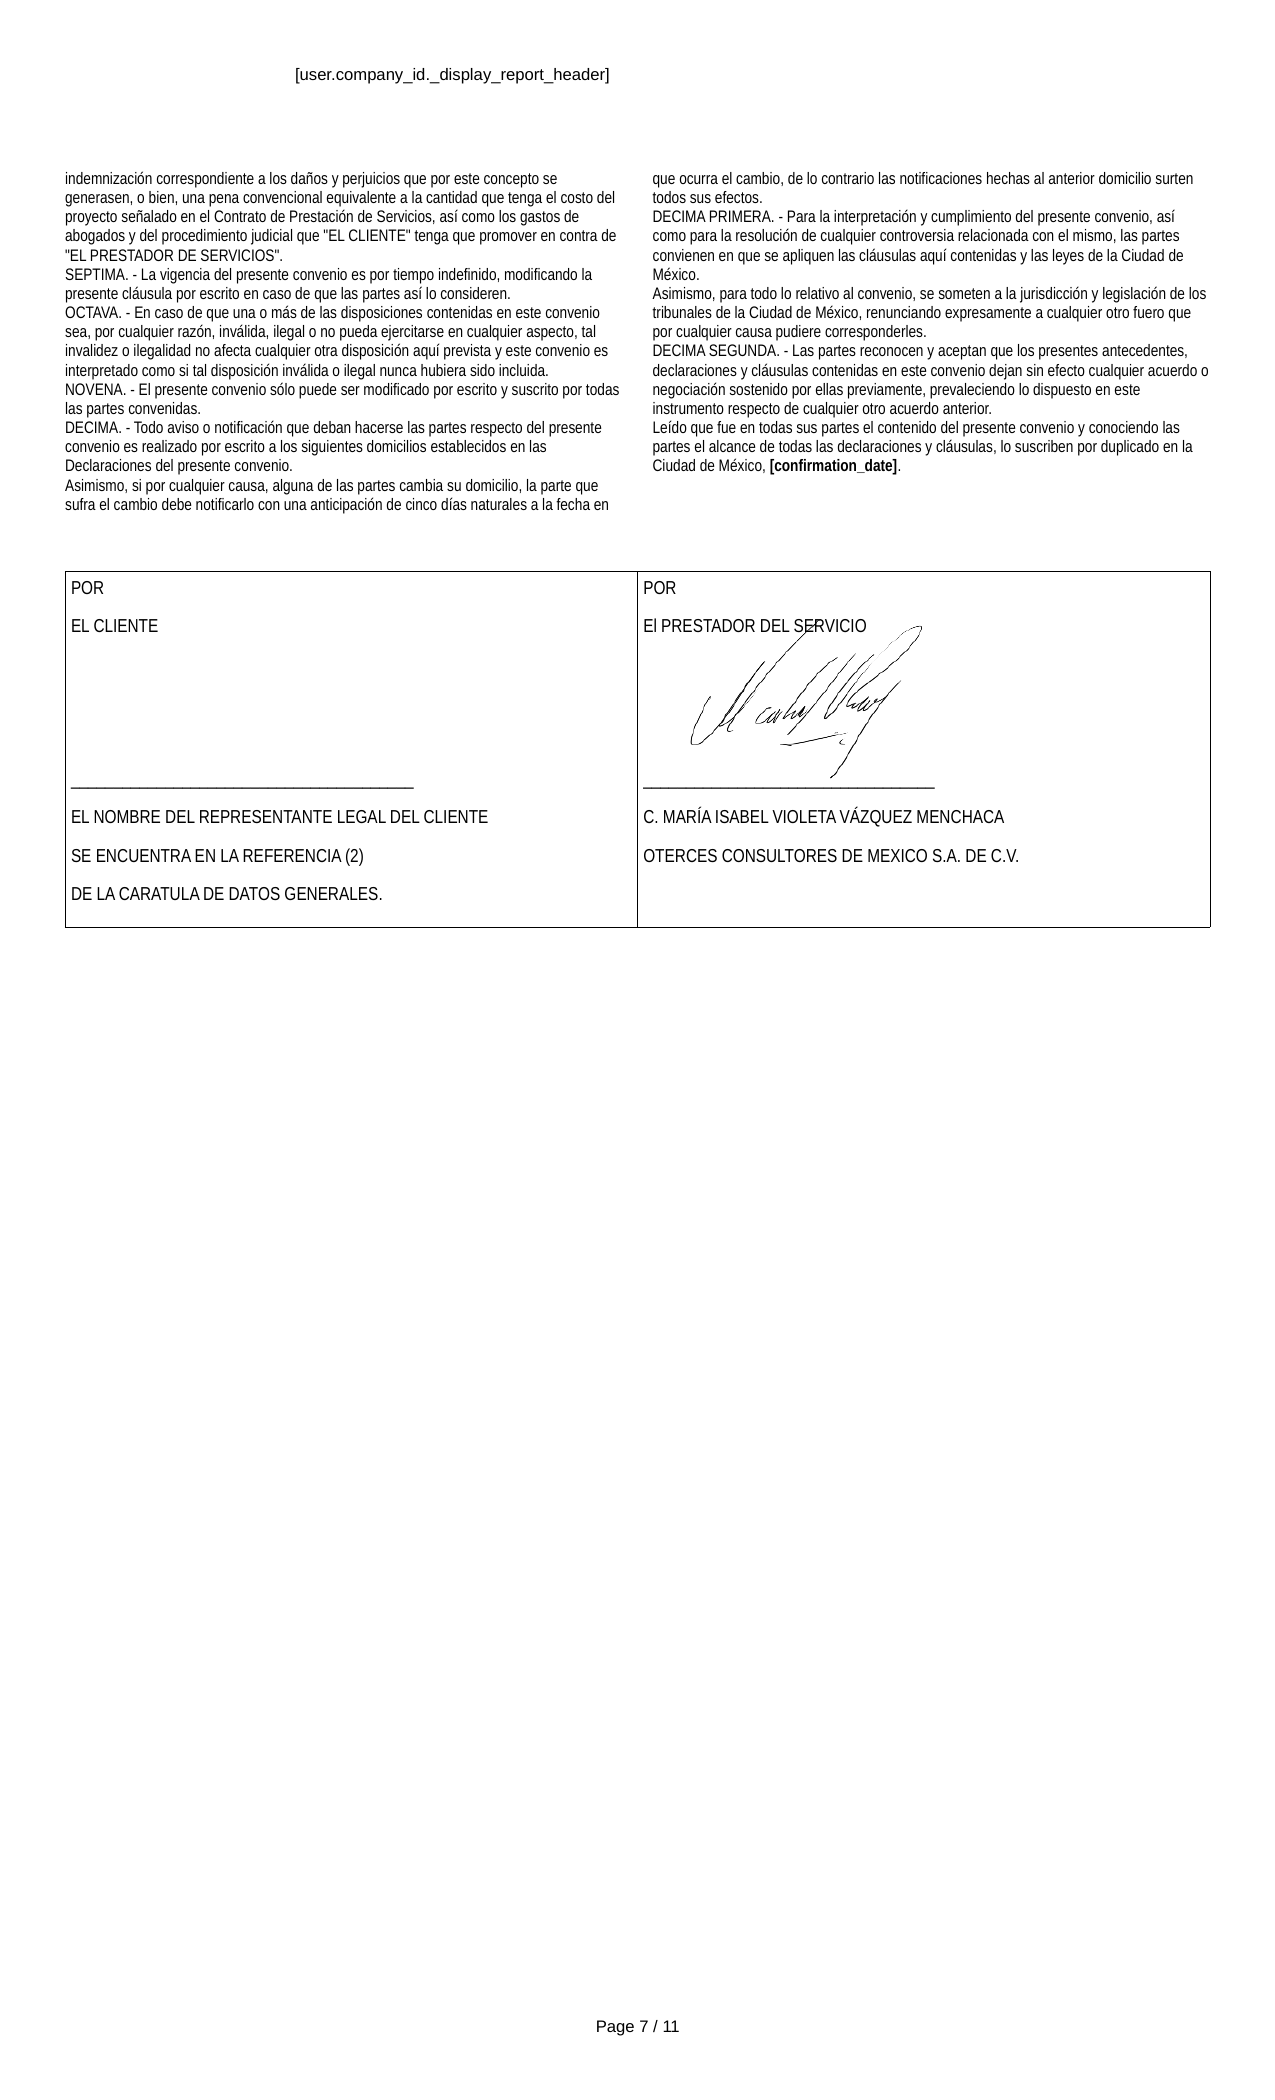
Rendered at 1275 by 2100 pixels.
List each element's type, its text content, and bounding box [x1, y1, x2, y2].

text OCTAVA. - En caso de que una o más de las disposiciones contenidas en este convenio sea, por cualquier razón, inválida, ilegal o no pueda ejercitarse en cualquier aspecto, tal invalidez o ilegalidad no afecta cualquier otra disposición aquí prevista y este convenio es interpretado como si tal disposición inválida o ilegal nunca hubiera sido incluida. [65, 303, 622, 379]
text DECIMA. - Todo aviso o notificación que deban hacerse las partes respecto del presente convenio es realizado por escrito a los siguientes domicilios establecidos en las Declaraciones del presente convenio. [65, 418, 622, 475]
text DECIMA PRIMERA. - Para la interpretación y cumplimiento del presente convenio, así como para la resolución de cualquier controversia relacionada con el mismo, las partes convienen en que se apliquen las cláusulas aquí contenidas y las leyes de la Ciudad de México. [652, 207, 1210, 284]
table_header POR EL CLIENTE ________________________________________ EL NOMBRE DEL REPRESENTANTE LEGAL DEL CLIENTE SE ENCUENTRA EN LA REFERENCIA (2) DE LA CARATULA DE DATOS GENERALES. [66, 572, 637, 927]
text Leído que fue en todas sus partes el contenido del presente convenio y conociendo las partes el alcance de todas las declaraciones y cláusulas, lo suscriben por duplicado en la Ciudad de México, [confirmation_date]. [652, 418, 1210, 475]
text SEPTIMA. - La vigencia del presente convenio es por tiempo indefinido, modificando la presente cláusula por escrito en caso de que las partes así lo consideren. [65, 264, 622, 303]
picture [683, 610, 930, 786]
text que ocurra el cambio, de lo contrario las notificaciones hechas al anterior domicilio surten todos sus efectos. [652, 169, 1210, 207]
table_header POR El PRESTADOR DEL SERVICIO __________________________________ C. MARÍA ISABEL VIOLETA VÁZQUEZ MENCHACA OTERCES CONSULTORES DE MEXICO S.A. DE C.V. [638, 572, 1210, 927]
text NOVENA. - El presente convenio sólo puede ser modificado por escrito y suscrito por todas las partes convenidas. [65, 379, 622, 418]
text Asimismo, si por cualquier causa, alguna de las partes cambia su domicilio, la parte que sufra el cambio debe notificarlo con una anticipación de cinco días naturales a la fecha en [65, 475, 622, 514]
text DECIMA SEGUNDA. - Las partes reconocen y aceptan que los presentes antecedentes, declaraciones y cláusulas contenidas en este convenio dejan sin efecto cualquier acuerdo o negociación sostenido por ellas previamente, prevaleciendo lo dispuesto en este instrumento respecto de cualquier otro acuerdo anterior. [652, 341, 1210, 418]
text indemnización correspondiente a los daños y perjuicios que por este concepto se generasen, o bien, una pena convencional equivalente a la cantidad que tenga el costo del proyecto señalado en el Contrato de Prestación de Servicios, así como los gastos de abogados y del procedimiento judicial que "EL CLIENTE" tenga que promover en contra de "EL PRESTADOR DE SERVICIOS". [65, 169, 622, 264]
text Asimismo, para todo lo relativo al convenio, se someten a la jurisdicción y legislación de los tribunales de la Ciudad de México, renunciando expresamente a cualquier otro fuero que por cualquier causa pudiere corresponderles. [652, 284, 1210, 341]
